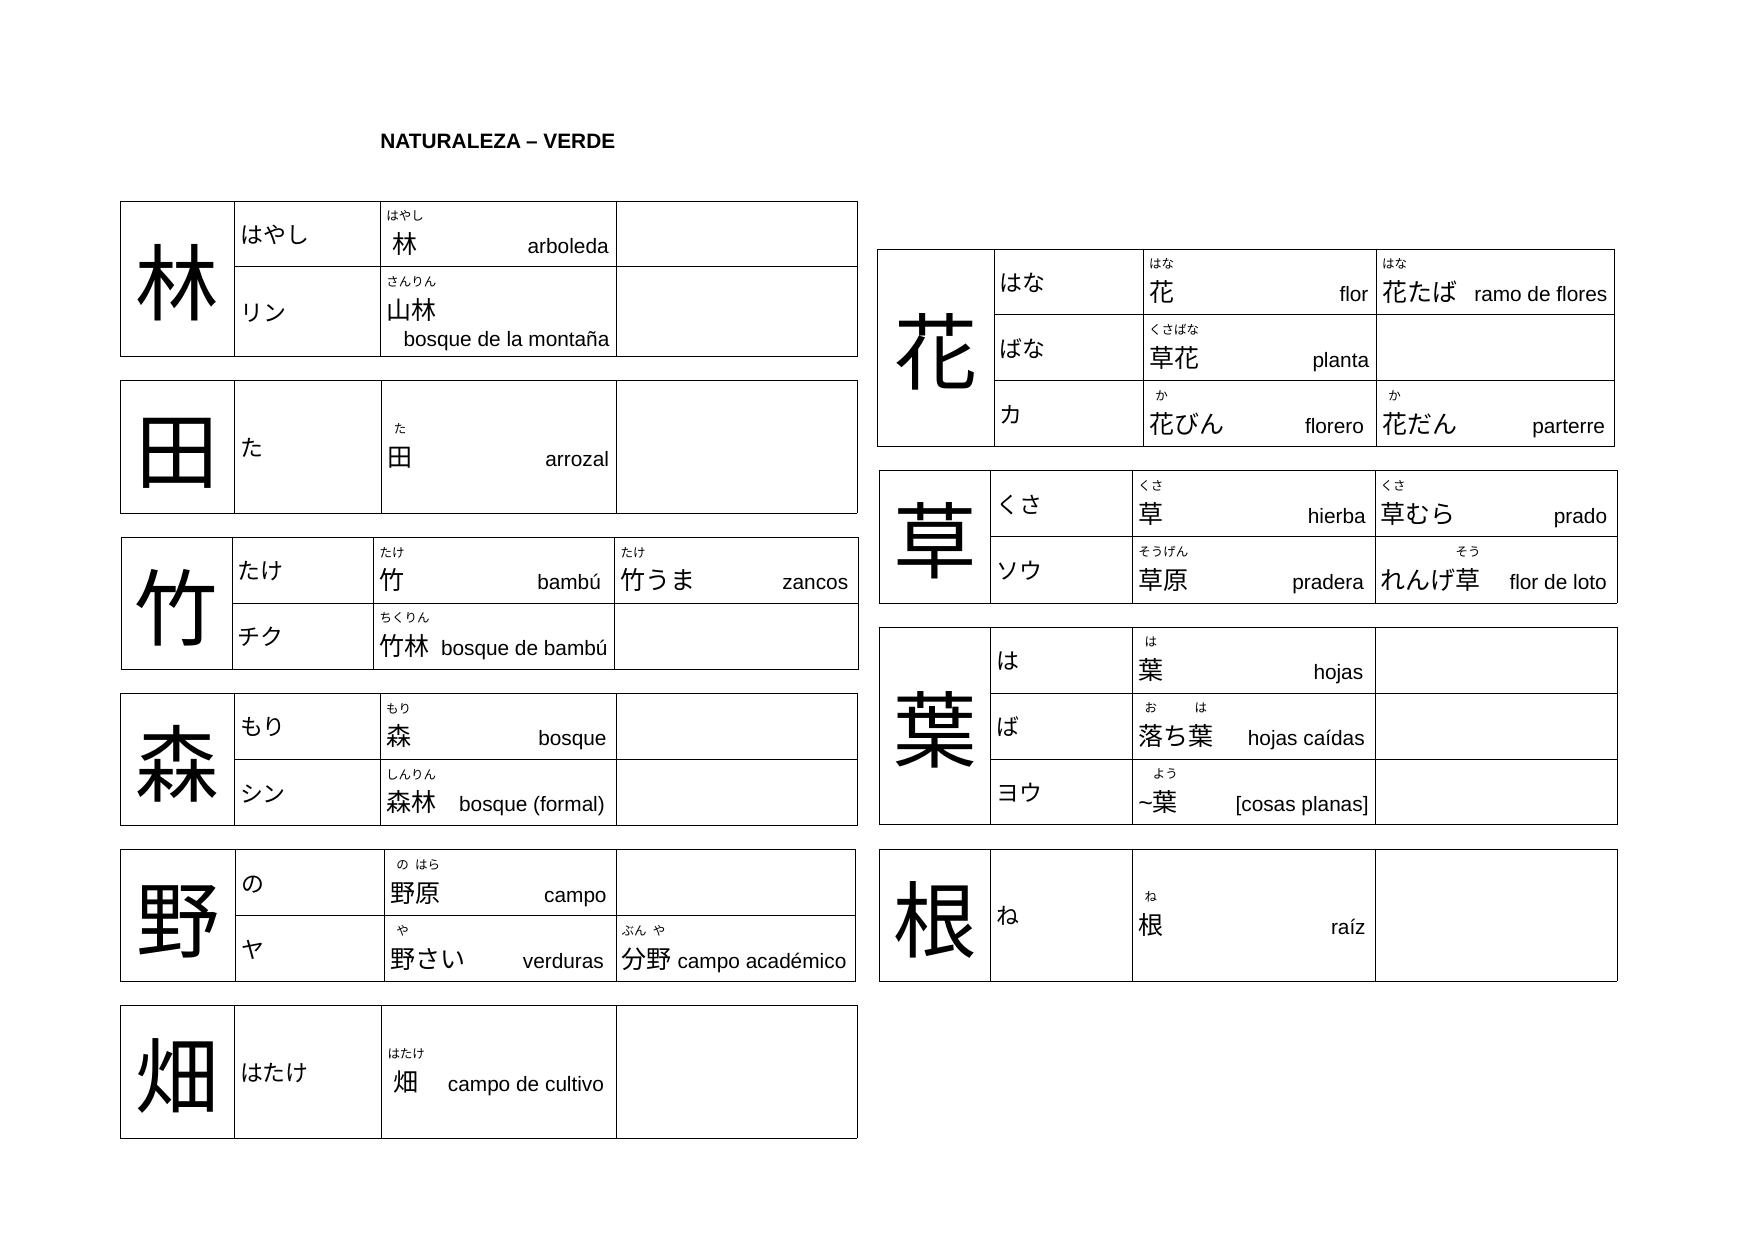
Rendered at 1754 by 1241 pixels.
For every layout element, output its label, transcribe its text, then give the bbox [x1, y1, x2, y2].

table_header [617, 202, 857, 266]
table_header 花はなたば ramo de flores [1377, 250, 1614, 314]
table_cell 分ぶん野や campo académico [617, 916, 855, 981]
table_header 草くさむら prado [1376, 471, 1617, 536]
table_header はな [995, 250, 1143, 314]
table_cell [1376, 694, 1617, 758]
table_cell [617, 267, 857, 356]
table_cell 花かだん parterre [1377, 381, 1614, 446]
table_header 森 [121, 694, 234, 825]
table_header 田 [121, 381, 234, 513]
table_cell ヨウ [991, 760, 1132, 824]
table_header [617, 694, 857, 759]
table_header 畑はたけ campo de cultivo [382, 1006, 616, 1138]
table_header くさ [991, 471, 1132, 536]
table_cell 落おち葉は hojas caídas [1133, 694, 1375, 758]
table_header 根ね raíz [1133, 850, 1375, 981]
table_header の [236, 850, 384, 915]
table_cell 竹ちく林りん bosque de bambú [374, 604, 614, 669]
text NATURALEZA – VERDE [118, 129, 877, 153]
table_header 竹たけ bambú [374, 538, 614, 603]
table_cell 野やさい verduras [385, 916, 616, 981]
table_cell ば [991, 694, 1132, 758]
table_cell ~葉よう [cosas planas] [1133, 760, 1375, 824]
table_header 草 [880, 471, 990, 602]
table_header 草くさ hierba [1133, 471, 1375, 536]
table_cell [615, 604, 858, 669]
table_header 竹たけうま zancos [615, 538, 858, 603]
table_cell チク [233, 604, 373, 669]
table_header ね [991, 850, 1132, 981]
table_header 根 [880, 850, 990, 981]
table_cell 山さん林りん bosque de la montaña [381, 267, 616, 356]
table_header 森もり bosque [381, 694, 616, 759]
table_header は [991, 628, 1132, 692]
table_header 林 [121, 202, 234, 356]
table_cell ヤ [236, 916, 384, 981]
table_header [1376, 850, 1617, 981]
table_header 葉は hojas [1133, 628, 1375, 692]
table_cell シン [235, 760, 380, 825]
table_header はたけ [235, 1006, 381, 1138]
table_header た [235, 381, 381, 513]
table_header たけ [233, 538, 373, 603]
table_header 野の原はら campo [385, 850, 616, 915]
table_header 葉 [880, 628, 990, 824]
table_header もり [235, 694, 380, 759]
table_header [1376, 628, 1617, 692]
table_header はやし [235, 202, 380, 266]
table_cell 草くさ花ばな planta [1144, 315, 1376, 380]
table_cell れんげ草そう flor de loto [1376, 537, 1617, 602]
table_header 畑 [121, 1006, 234, 1138]
table_cell リン [235, 267, 380, 356]
table_header 花はな flor [1144, 250, 1376, 314]
table_cell [1376, 760, 1617, 824]
table_cell 花かびん florero [1144, 381, 1376, 446]
table_cell [617, 760, 857, 825]
table_cell ばな [995, 315, 1143, 380]
table_cell [1377, 315, 1614, 380]
table_cell ソウ [991, 537, 1132, 602]
table_header [617, 1006, 857, 1138]
table_cell 森しん林りん bosque (formal) [381, 760, 616, 825]
table_header 野 [121, 850, 235, 981]
table_header 花 [878, 250, 994, 446]
table_header 竹 [122, 538, 232, 669]
table_header 林はやし arboleda [381, 202, 616, 266]
table_header [617, 850, 855, 915]
table_header 田た arrozal [382, 381, 616, 513]
table_header [617, 381, 857, 513]
table_cell カ [995, 381, 1143, 446]
table_cell 草そう原げん pradera [1133, 537, 1375, 602]
